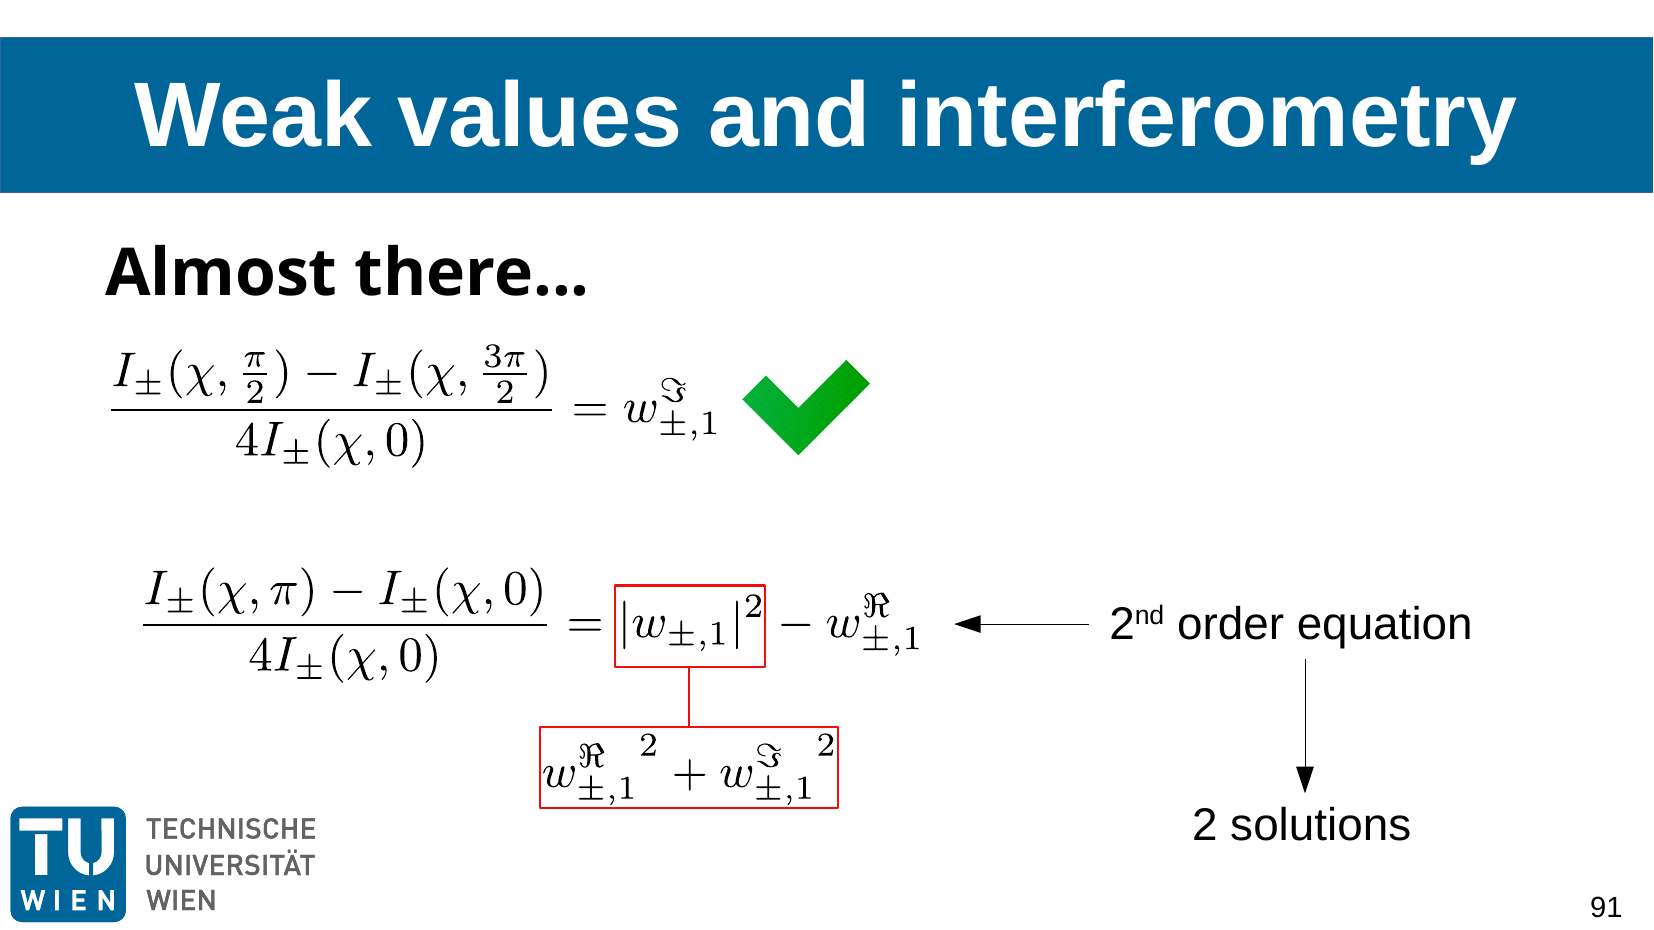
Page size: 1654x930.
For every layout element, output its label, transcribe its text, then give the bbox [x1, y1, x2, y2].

title Weak values and interferometry [0, 37, 1653, 193]
list Almost there... [105, 225, 1593, 316]
picture [616, 587, 764, 666]
text_box 2 solutions [1177, 791, 1433, 858]
picture [105, 338, 726, 471]
picture [125, 559, 924, 689]
picture [541, 728, 837, 807]
picture [742, 359, 871, 456]
text_box 2nd order equation [1094, 590, 1501, 659]
